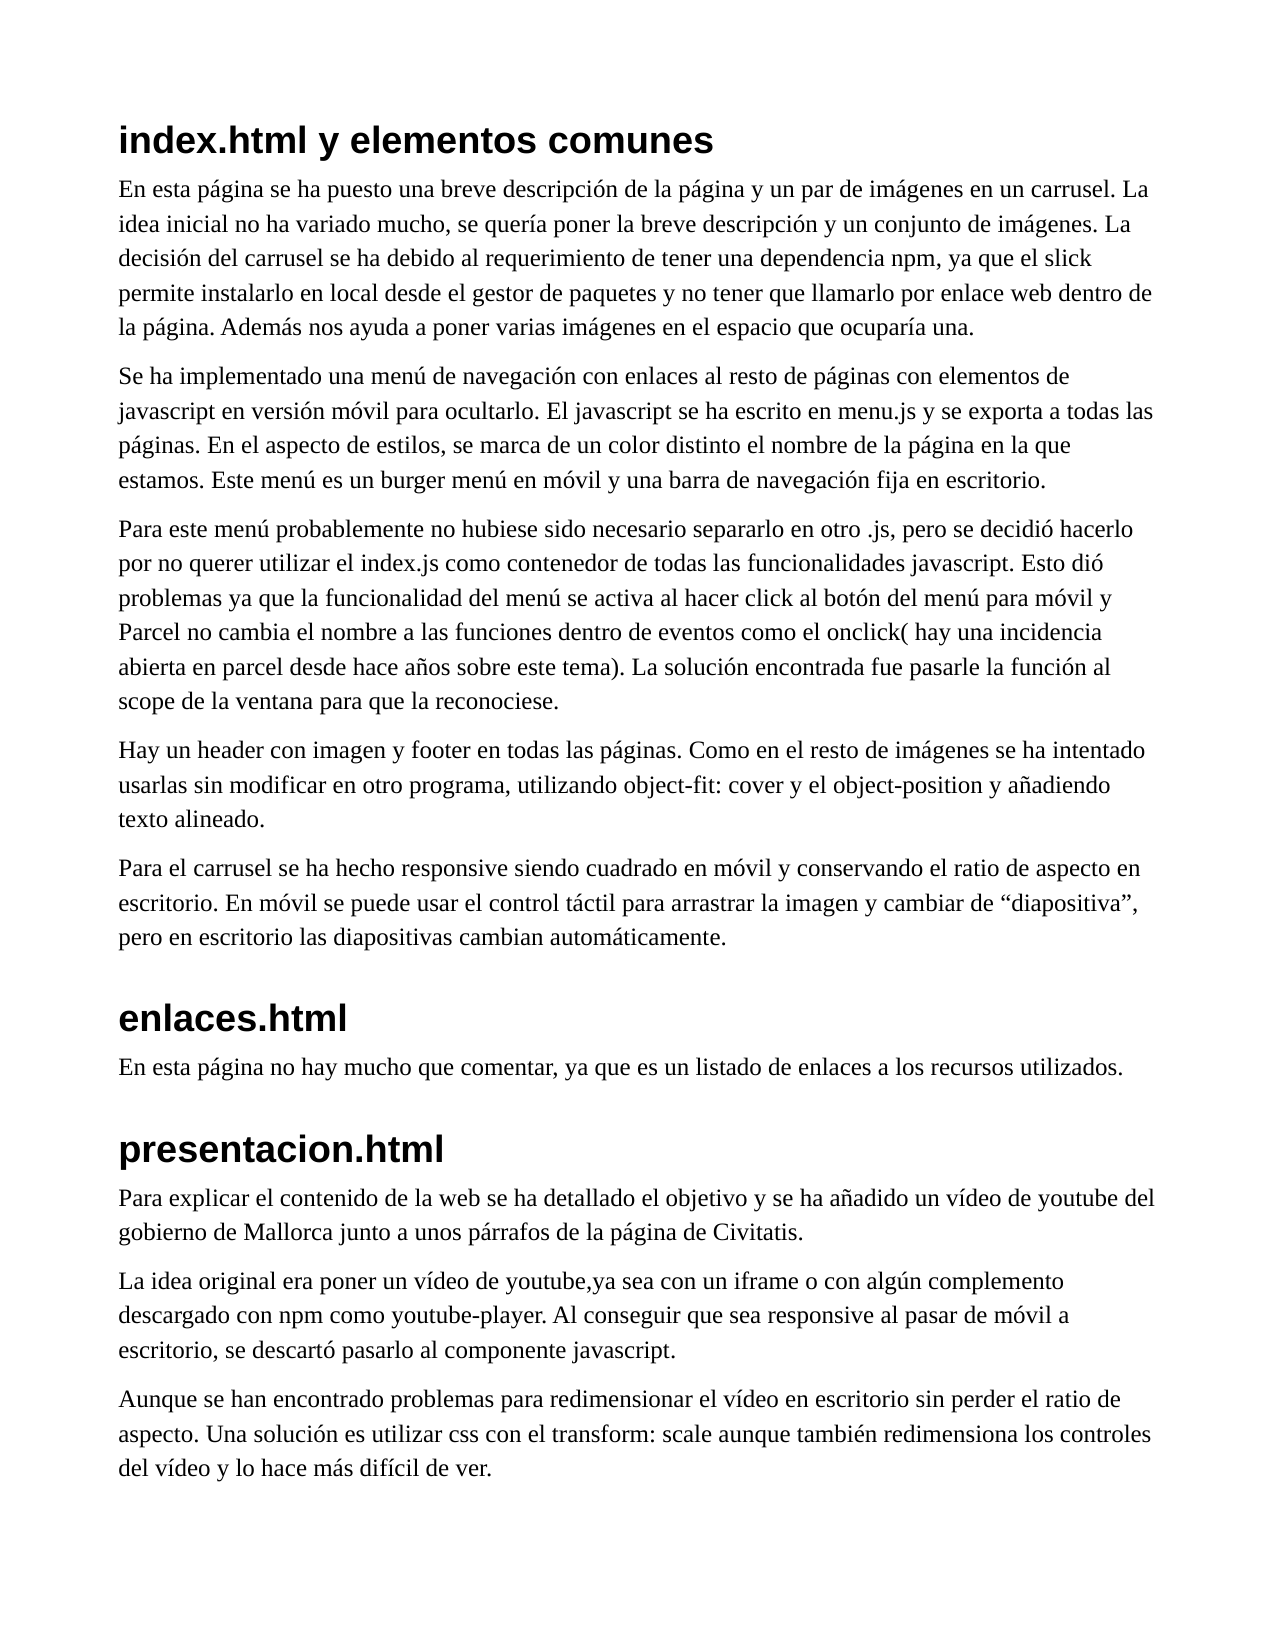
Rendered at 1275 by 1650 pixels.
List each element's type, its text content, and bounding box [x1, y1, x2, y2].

subtitle index.html y elementos comunes [118, 118, 1157, 162]
text Se ha implementado una menú de navegación con enlaces al resto de páginas con elementos de javascript en versión móvil para ocultarlo. El javascript se ha escrito en menu.js y se exporta a todas las páginas. En el aspecto de estilos, se marca de un color distinto el nombre de la página en la que estamos. Este menú es un burger menú en móvil y una barra de navegación fija en escritorio. [118, 361, 1157, 493]
subtitle presentacion.html [118, 1126, 1157, 1170]
text Hay un header con imagen y footer en todas las páginas. Como en el resto de imágenes se ha intentado usarlas sin modificar en otro programa, utilizando object-fit: cover y el object-position y añadiendo texto alineado. [118, 735, 1157, 833]
text Para el carrusel se ha hecho responsive siendo cuadrado en móvil y conservando el ratio de aspecto en escritorio. En móvil se puede usar el control táctil para arrastrar la imagen y cambiar de “diapositiva”, pero en escritorio las diapositivas cambian automáticamente. [118, 853, 1157, 951]
text Para explicar el contenido de la web se ha detallado el objetivo y se ha añadido un vídeo de youtube del gobierno de Mallorca junto a unos párrafos de la página de Civitatis. [118, 1183, 1157, 1246]
text Aunque se han encontrado problemas para redimensionar el vídeo en escritorio sin perder el ratio de aspecto. Una solución es utilizar css con el transform: scale aunque también redimensiona los controles del vídeo y lo hace más difícil de ver. [118, 1384, 1157, 1482]
text En esta página se ha puesto una breve descripción de la página y un par de imágenes en un carrusel. La idea inicial no ha variado mucho, se quería poner la breve descripción y un conjunto de imágenes. La decisión del carrusel se ha debido al requerimiento de tener una dependencia npm, ya que el slick permite instalarlo en local desde el gestor de paquetes y no tener que llamarlo por enlace web dentro de la página. Además nos ayuda a poner varias imágenes en el espacio que ocuparía una. [118, 174, 1157, 341]
text Para este menú probablemente no hubiese sido necesario separarlo en otro .js, pero se decidió hacerlo por no querer utilizar el index.js como contenedor de todas las funcionalidades javascript. Esto dió problemas ya que la funcionalidad del menú se activa al hacer click al botón del menú para móvil y Parcel no cambia el nombre a las funciones dentro de eventos como el onclick( hay una incidencia abierta en parcel desde hace años sobre este tema). La solución encontrada fue pasarle la función al scope de la ventana para que la reconociese. [118, 514, 1157, 715]
text En esta página no hay mucho que comentar, ya que es un listado de enlaces a los recursos utilizados. [118, 1052, 1157, 1081]
text La idea original era poner un vídeo de youtube,ya sea con un iframe o con algún complemento descargado con npm como youtube-player. Al conseguir que sea responsive al pasar de móvil a escritorio, se descartó pasarlo al componente javascript. [118, 1266, 1157, 1364]
subtitle enlaces.html [118, 996, 1157, 1040]
